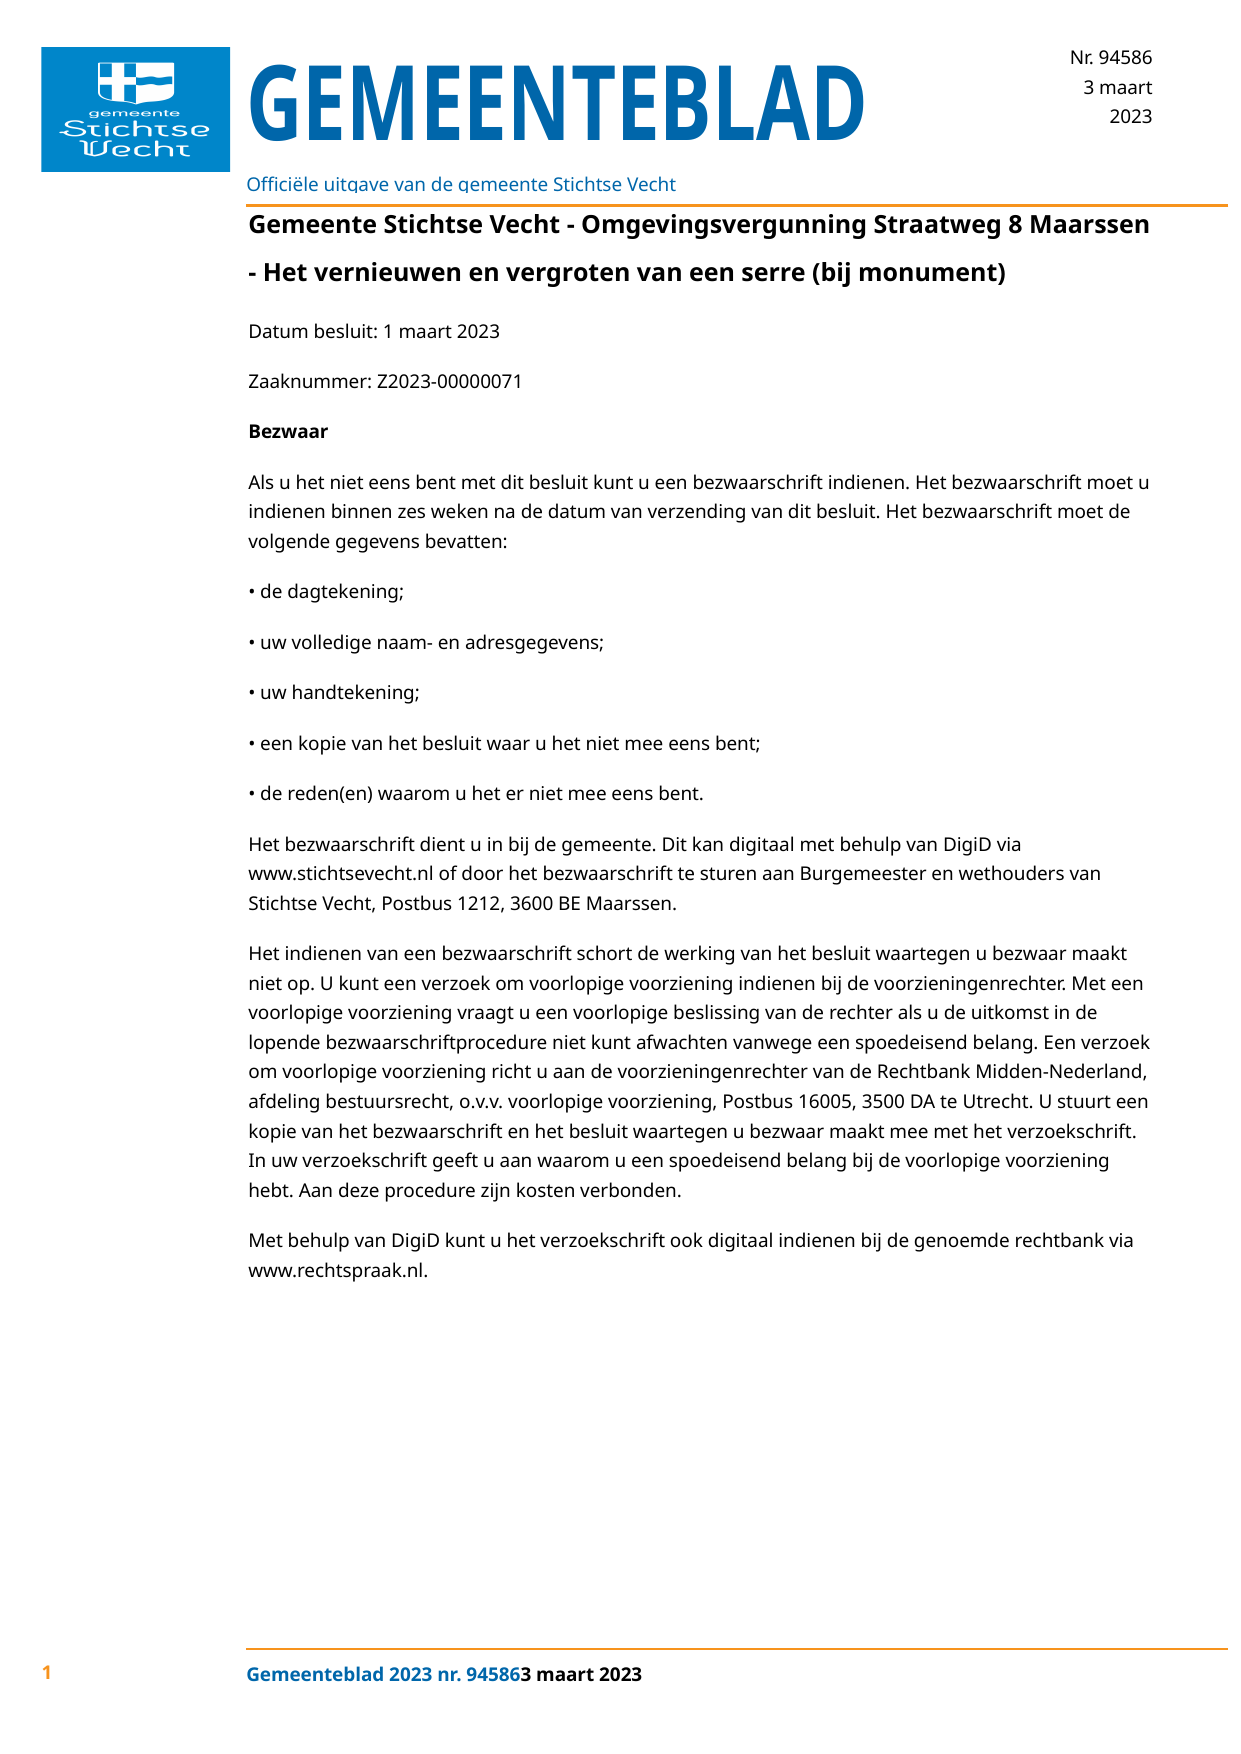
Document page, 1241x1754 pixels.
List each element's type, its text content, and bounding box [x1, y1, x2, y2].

text Het indienen van een bezwaarschrift schort de werking van het besluit waartegen u bezwaar maakt niet op. U kunt een verzoek om voorlopige voorziening indienen bij de voorzieningenrechter. Met een voorlopige voorziening vraagt u een voorlopige beslissing van de rechter als u de uitkomst in de lopende bezwaarschriftprocedure niet kunt afwachten vanwege een spoedeisend belang. Een verzoek om voorlopige voorziening richt u aan de voorzieningenrechter van de Rechtbank Midden-Nederland, afdeling bestuursrecht, o.v.v. voorlopige voorziening, Postbus 16005, 3500 DA te Utrecht. U stuurt een kopie van het bezwaarschrift en het besluit waartegen u bezwaar maakt mee met het verzoekschrift. In uw verzoekschrift geeft u aan waarom u een spoedeisend belang bij de voorlopige voorziening hebt. Aan deze procedure zijn kosten verbonden. [248, 940, 1152, 1203]
text Bezwaar [248, 419, 1152, 444]
text Datum besluit: 1 maart 2023 [248, 318, 1152, 344]
text Het bezwaarschrift dient u in bij de gemeente. Dit kan digitaal met behulp van DigiD via www.stichtsevecht.nl of door het bezwaarschrift te sturen aan Burgemeester en wethouders van Stichtse Vecht, Postbus 1212, 3600 BE Maarssen. [248, 831, 1152, 916]
text Gemeente Stichtse Vecht - Omgevingsvergunning Straatweg 8 Maarssen - Het vernieuwen en vergroten van een serre (bij monument) [248, 207, 1152, 288]
text • uw volledige naam- en adresgegevens; [248, 629, 1152, 655]
text • uw handtekening; [248, 679, 1152, 705]
text • de reden(en) waarom u het er niet mee eens bent. [248, 780, 1152, 806]
text • een kopie van het besluit waar u het niet mee eens bent; [248, 730, 1152, 756]
text Met behulp van DigiD kunt u het verzoekschrift ook digitaal indienen bij de genoemde rechtbank via www.rechtspraak.nl. [248, 1227, 1152, 1283]
text Als u het niet eens bent met dit besluit kunt u een bezwaarschrift indienen. Het bezwaarschrift moet u indienen binnen zes weken na de datum van verzending van dit besluit. Het bezwaarschrift moet de volgende gegevens bevatten: [248, 469, 1152, 554]
picture [137, 63, 174, 103]
text Zaaknummer: Z2023-00000071 [248, 368, 1152, 394]
picture [99, 63, 135, 101]
text • de dagtekening; [248, 579, 1152, 604]
